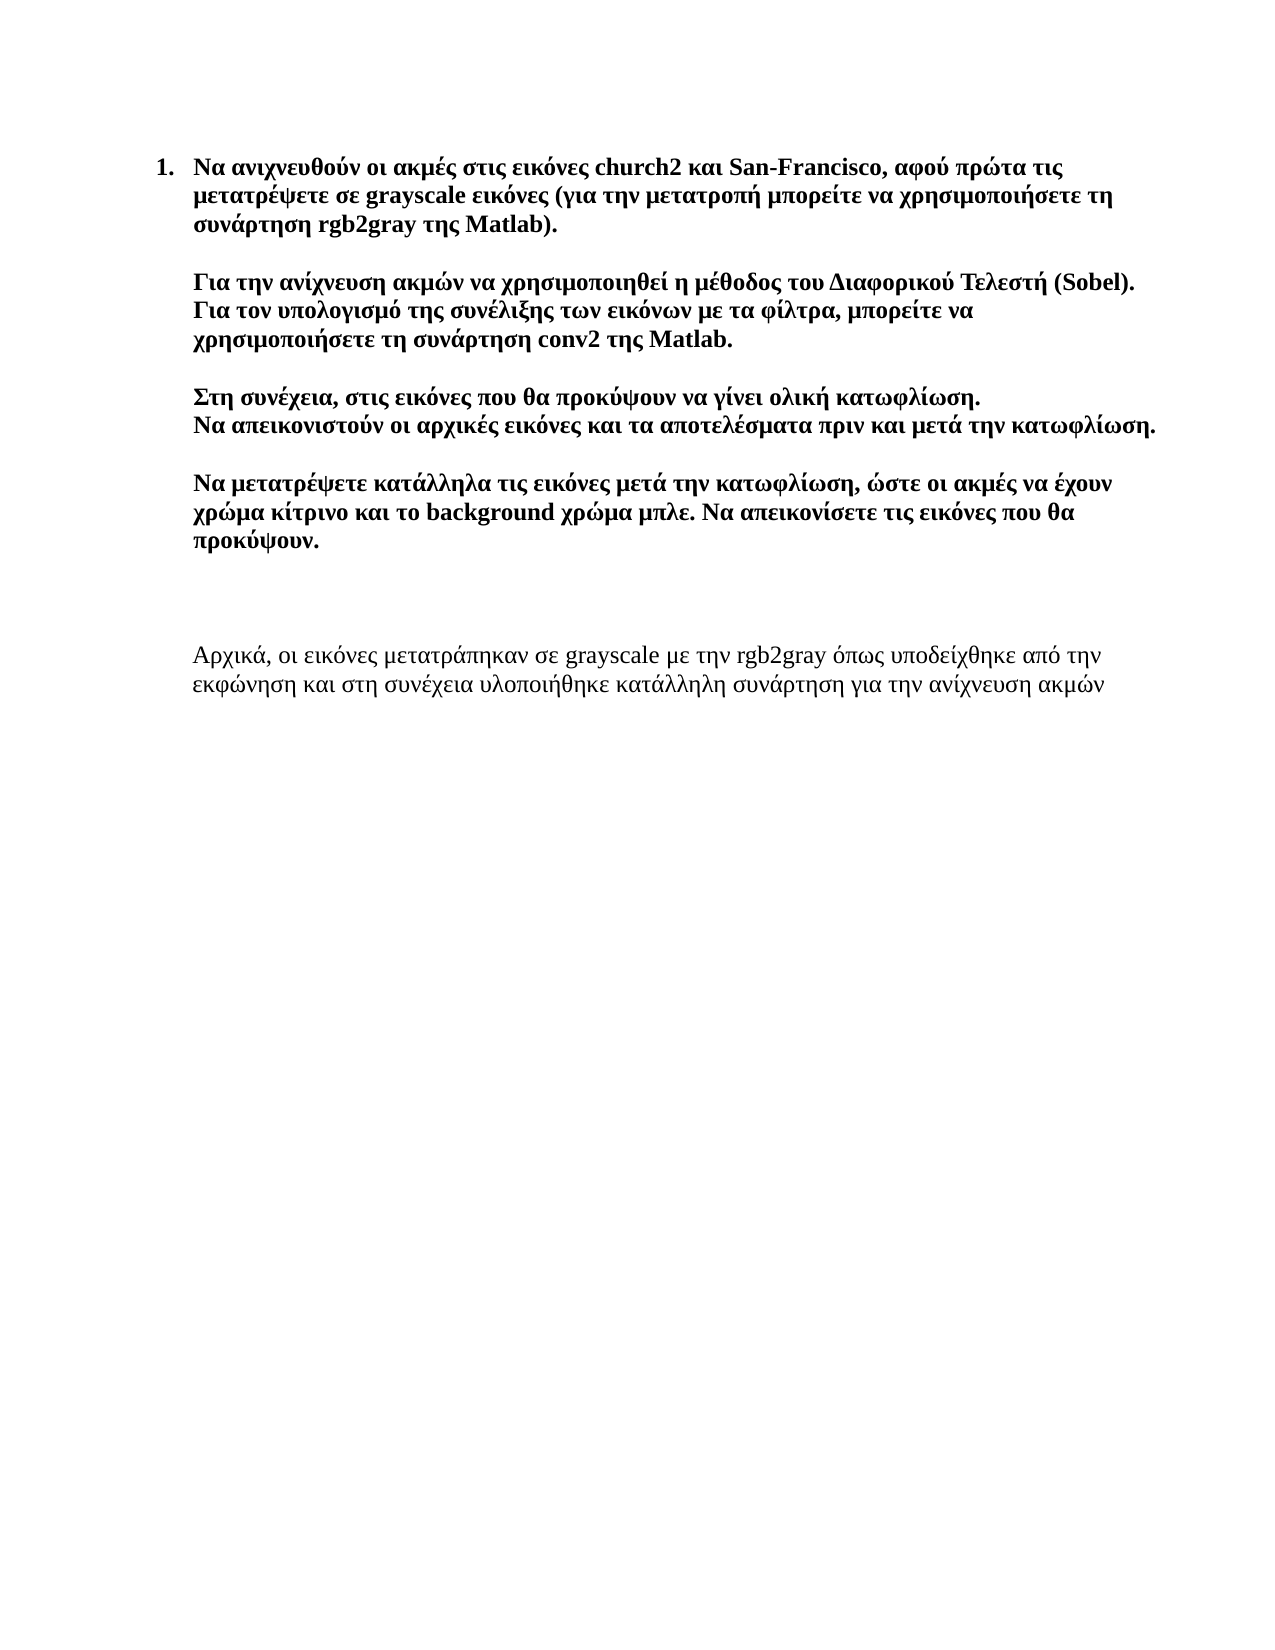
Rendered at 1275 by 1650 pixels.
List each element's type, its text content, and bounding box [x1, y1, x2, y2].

list Για την ανίχνευση ακμών να χρησιμοποιηθεί η μέθοδος του Διαφορικού Τελεστή (Sobel). Για τον υπολογισμό της συνέλιξης των εικόνων με τα φίλτρα, μπορείτε να χρησιμοποιήσετε τη συνάρτηση conv2 της Matlab. [156, 267, 1157, 353]
list Στη συνέχεια, στις εικόνες που θα προκύψουν να γίνει ολική κατωφλίωση. [156, 382, 1157, 410]
list Να ανιχνευθούν οι ακμές στις εικόνες church2 και San-Francisco, αφού πρώτα τις μετατρέψετε σε grayscale εικόνες (για την μετατροπή μπορείτε να χρησιμοποιήσετε τη συνάρτηση rgb2gray της Matlab). [156, 152, 1157, 238]
list Να απεικονιστούν οι αρχικές εικόνες και τα αποτελέσματα πριν και μετά την κατωφλίωση. [156, 410, 1157, 439]
text Αρχικά, οι εικόνες μετατράπηκαν σε grayscale με την rgb2gray όπως υποδείχθηκε από την εκφώνηση και στη συνέχεια υλοποιήθηκε κατάλληλη συνάρτηση για την ανίχνευση ακμών [118, 640, 1157, 698]
list Να μετατρέψετε κατάλληλα τις εικόνες μετά την κατωφλίωση, ώστε οι ακμές να έχουν χρώμα κίτρινο και το background χρώμα μπλε. Να απεικονίσετε τις εικόνες που θα προκύψουν. [156, 468, 1157, 554]
